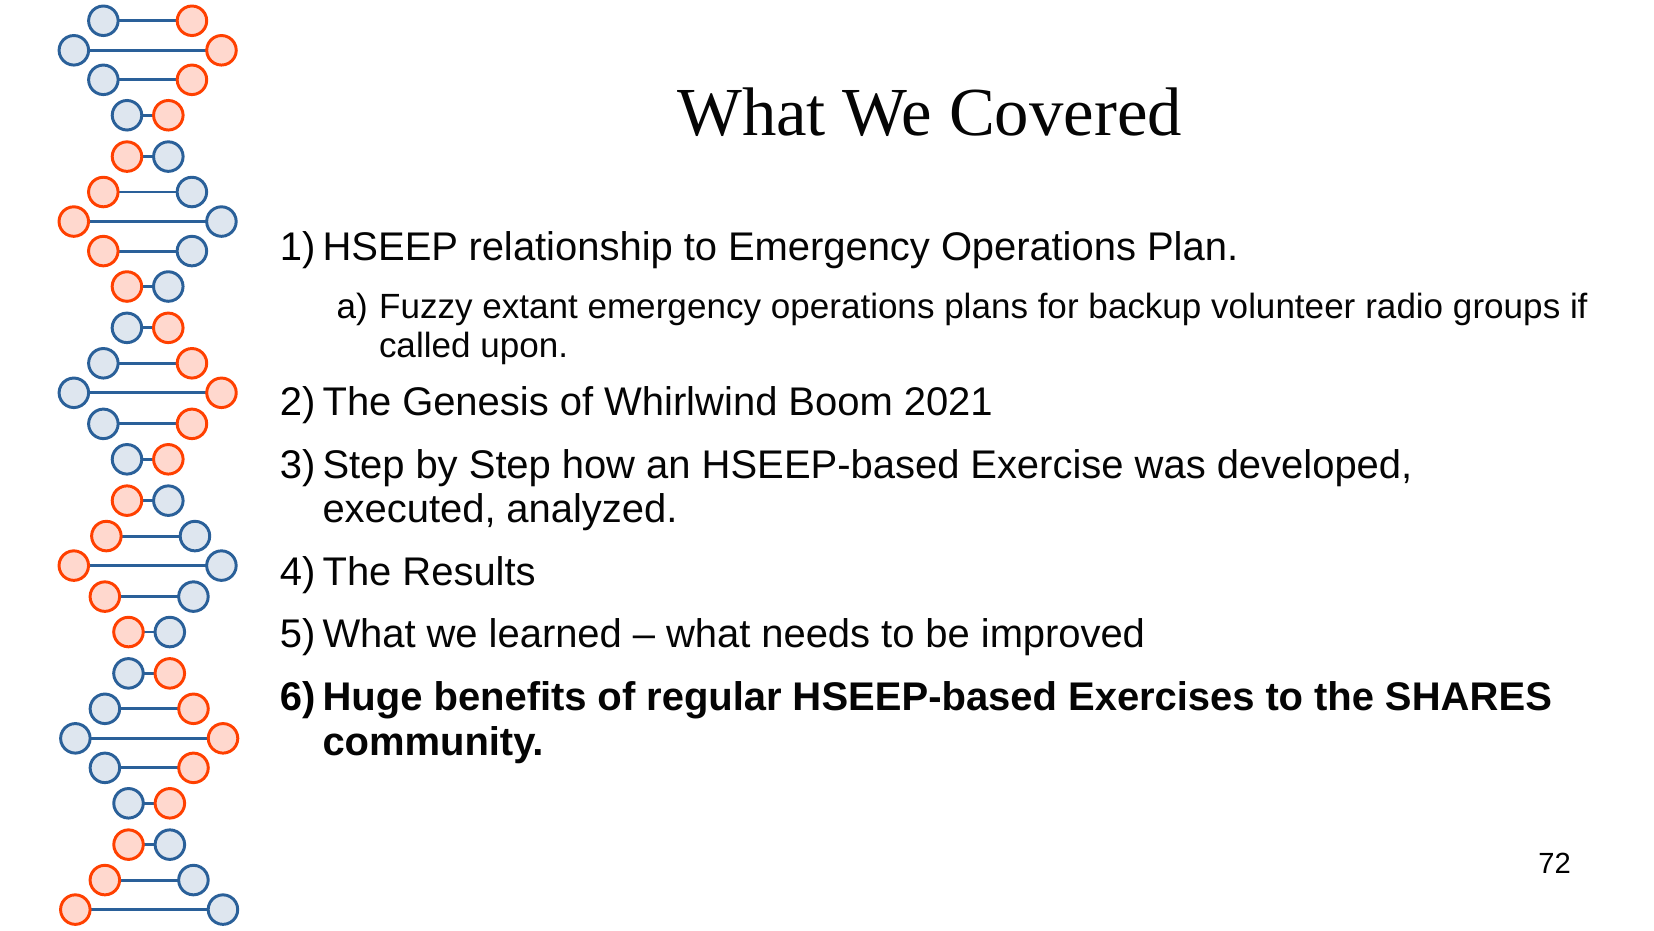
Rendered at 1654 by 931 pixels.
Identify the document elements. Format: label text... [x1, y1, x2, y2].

title What We Covered [265, 35, 1595, 189]
list HSEEP relationship to Emergency Operations Plan. Fuzzy extant emergency operations plans for backup volunteer radio groups if called upon. The Genesis of Whirlwind Boom 2021 Step by Step how an HSEEP-based Exercise was developed, executed, analyzed. The Results What we learned – what needs to be improved Huge benefits of regular HSEEP-based Exercises to the SHARES community. [265, 224, 1595, 764]
